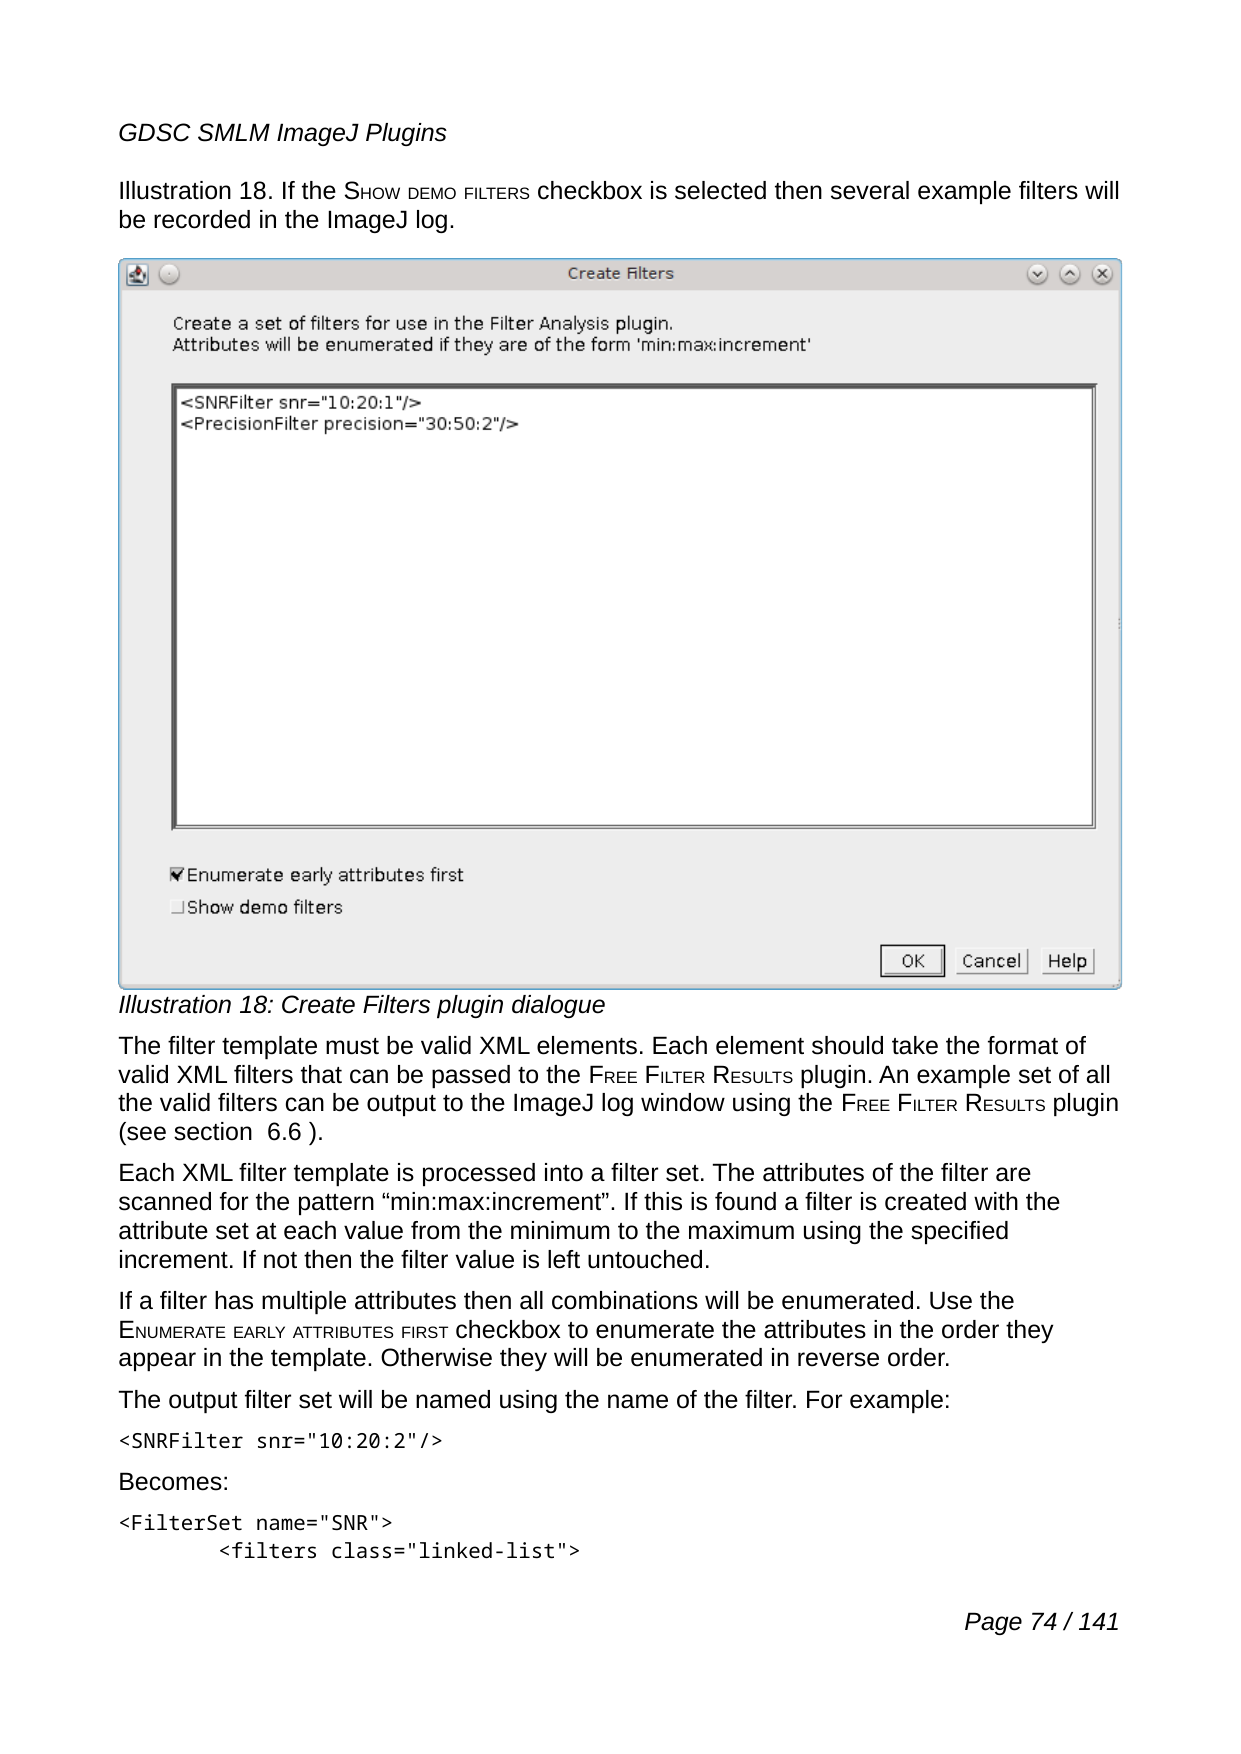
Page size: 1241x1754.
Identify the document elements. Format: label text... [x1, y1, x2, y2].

text If a filter has multiple attributes then all combinations will be enumerated. Use the Enumerate early attributes first checkbox to enumerate the attributes in the order they appear in the template. Otherwise they will be enumerated in reverse order. [118, 1286, 1122, 1372]
text <SNRFilter snr="10:20:2"/> [118, 1426, 1122, 1454]
picture [118, 258, 1123, 990]
text <filters class="linked-list"> [118, 1536, 1122, 1565]
text Becomes: [118, 1467, 1122, 1496]
text Each XML filter template is processed into a filter set. The attributes of the filter are scanned for the pattern “min:max:increment”. If this is found a filter is created with the attribute set at each value from the minimum to the maximum using the specified increment. If not then the filter value is left untouched. [118, 1158, 1122, 1273]
text The filter template must be valid XML elements. Each element should take the format of valid XML filters that can be passed to the Free Filter Results plugin. An example set of all the valid filters can be output to the ImageJ log window using the Free Filter Results plugin (see section 6.6). [118, 1031, 1122, 1146]
text Illustration 18. If the Show demo filters checkbox is selected then several example filters will be recorded in the ImageJ log. [118, 176, 1122, 234]
text Illustration 18: Create Filters plugin dialogue [118, 990, 1122, 1018]
text <FilterSet name="SNR"> [118, 1508, 1122, 1536]
text The output filter set will be named using the name of the filter. For example: [118, 1384, 1122, 1413]
